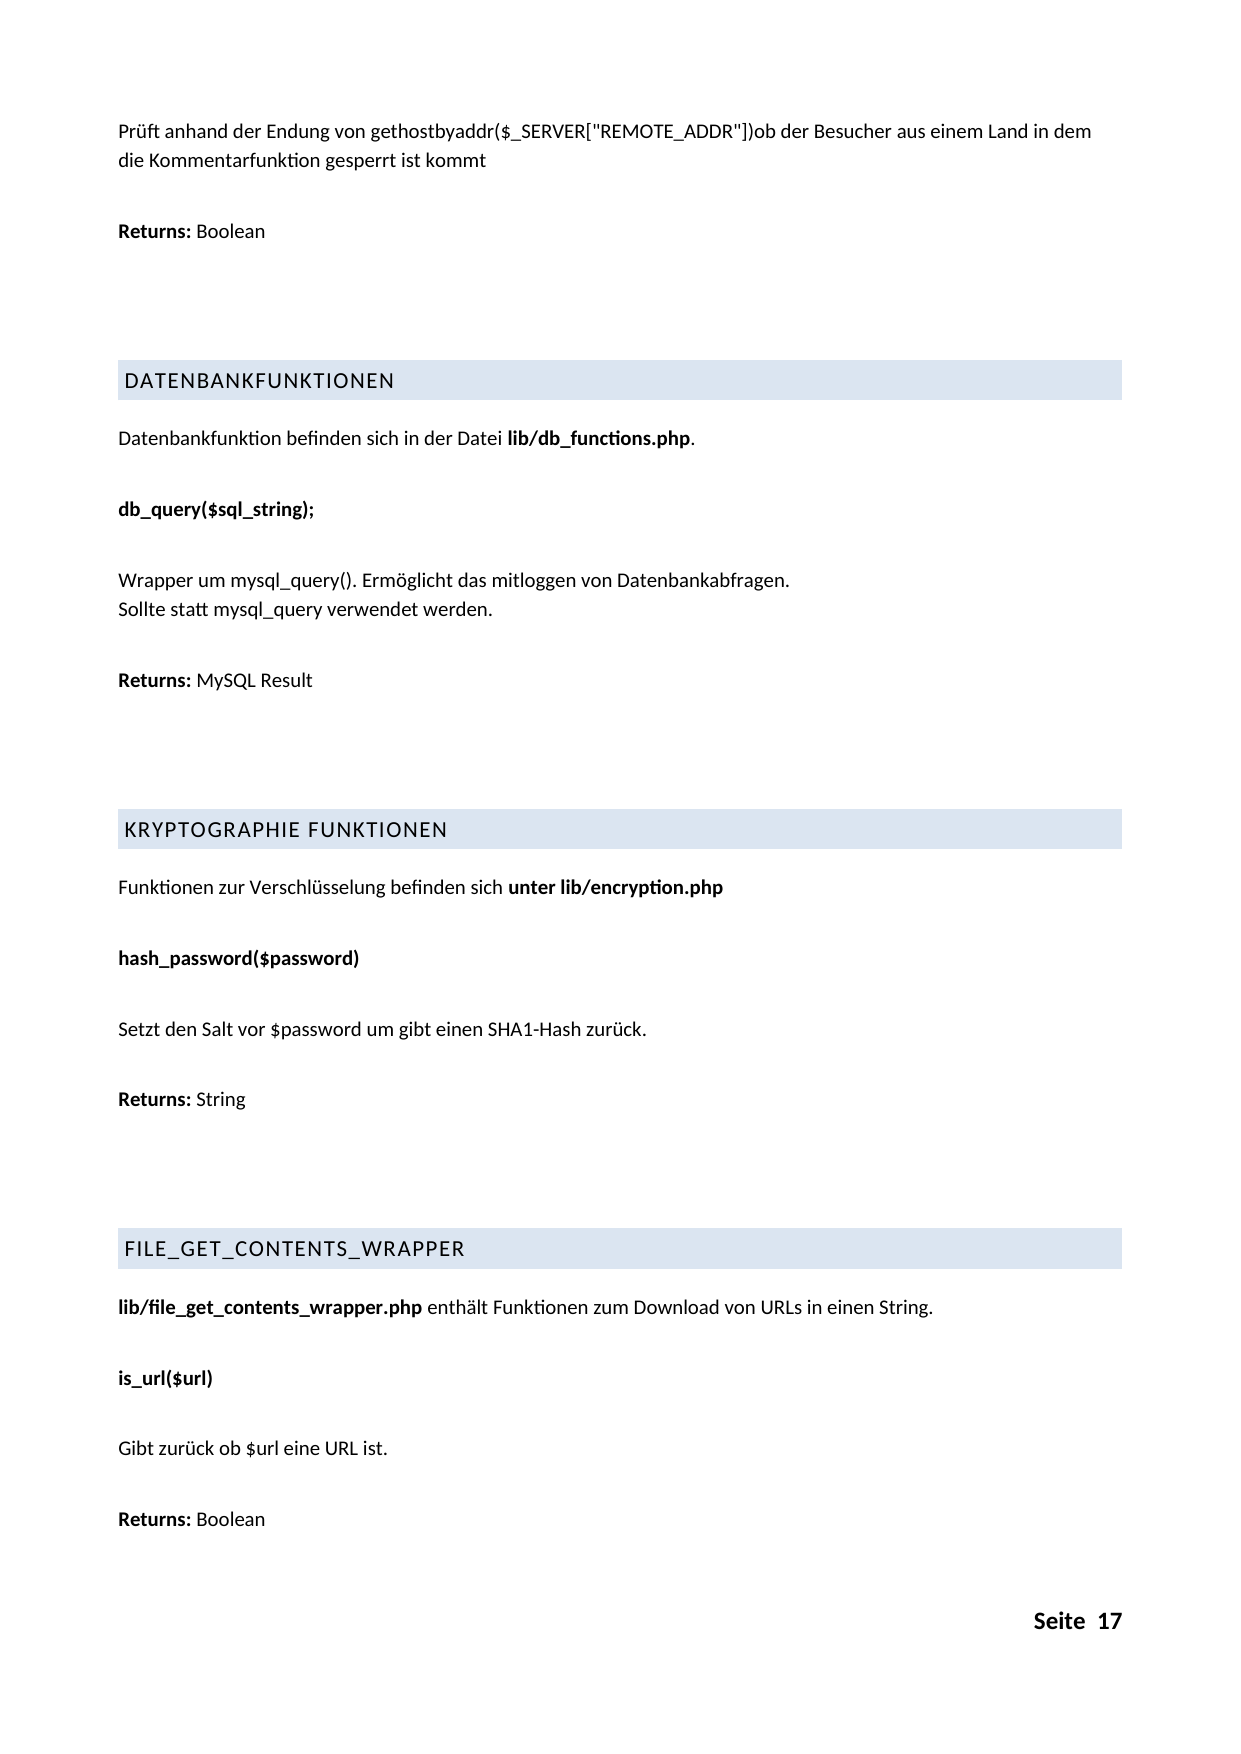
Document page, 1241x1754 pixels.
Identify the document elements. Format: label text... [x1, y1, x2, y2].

text Wrapper um mysql_query(). Ermöglicht das mitloggen von Datenbankabfragen. Sollte statt mysql_query verwendet werden. [118, 567, 1122, 622]
text Prüft anhand der Endung von gethostbyaddr($_SERVER["REMOTE_ADDR"])ob der Besucher aus einem Land in dem die Kommentarfunktion gesperrt ist kommt [118, 118, 1122, 173]
text hash_password($password) [118, 945, 1122, 970]
text Gibt zurück ob $url eine URL ist. [118, 1436, 1122, 1461]
text Datenbankfunktion befinden sich in der Datei lib/db_functions.php. [118, 425, 1122, 451]
text Funktionen zur Verschlüsselung befinden sich unter lib/encryption.php [118, 874, 1122, 899]
text db_query($sql_string); [118, 496, 1122, 522]
subtitle Kryptographie Funktionen [124, 815, 1116, 843]
subtitle file_get_contents_wrapper [124, 1235, 1116, 1263]
text Returns: Boolean [118, 1506, 1122, 1532]
text Returns: Boolean [118, 218, 1122, 243]
text is_url($url) [118, 1365, 1122, 1390]
text Returns: String [118, 1087, 1122, 1112]
subtitle Datenbankfunktionen [124, 366, 1116, 394]
text lib/file_get_contents_wrapper.php enthält Funktionen zum Download von URLs in einen String. [118, 1294, 1122, 1319]
text Returns: MySQL Result [118, 667, 1122, 692]
text Setzt den Salt vor $password um gibt einen SHA1-Hash zurück. [118, 1016, 1122, 1041]
